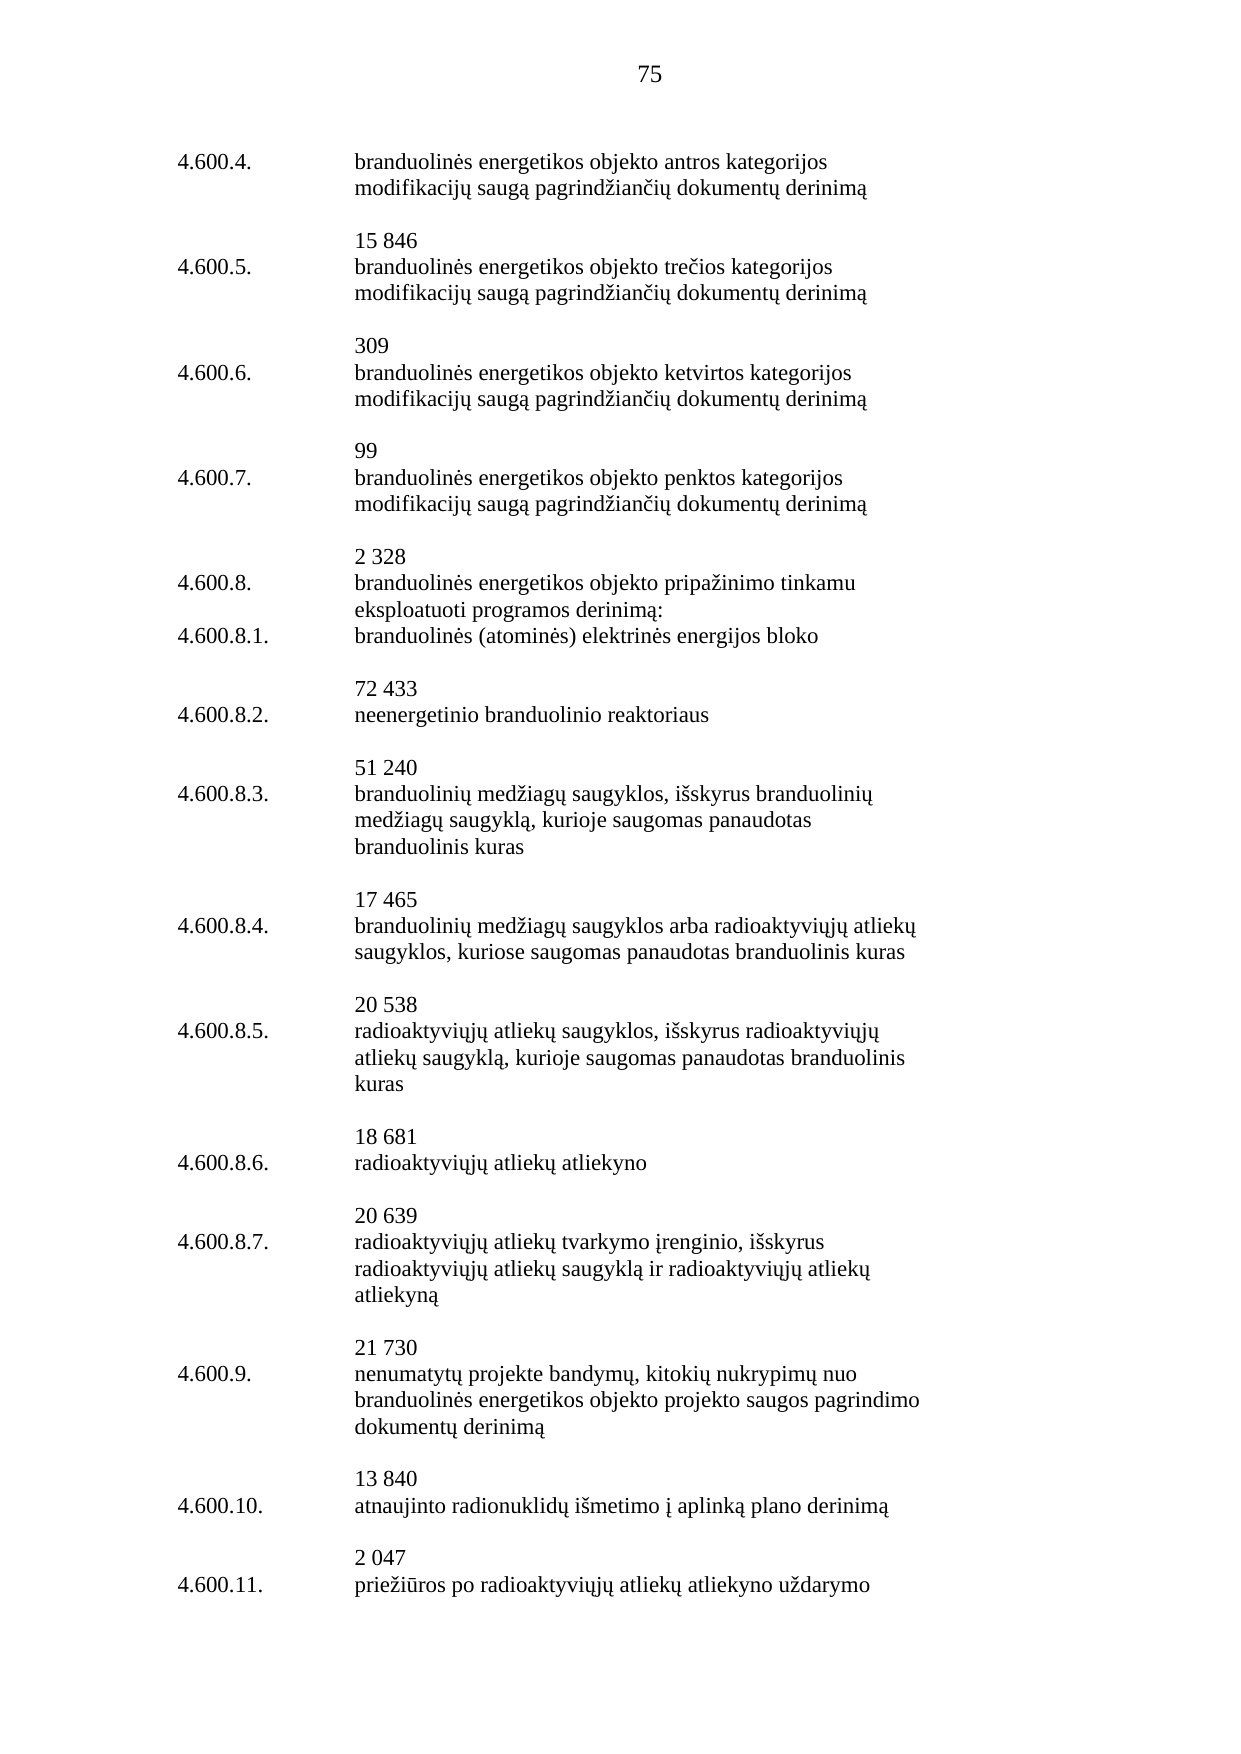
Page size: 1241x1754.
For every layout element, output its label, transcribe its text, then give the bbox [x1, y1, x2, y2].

text modifikacijų saugą pagrindžiančių dokumentų derinimą 2 328 [354, 490, 974, 569]
text atliekų saugyklą, kurioje saugomas panaudotas branduolinis [354, 1044, 974, 1070]
text branduolinės energetikos objekto projekto saugos pagrindimo [354, 1386, 974, 1413]
text 4.600.9. nenumatytų projekte bandymų, kitokių nukrypimų nuo [177, 1360, 974, 1386]
text 4.600.8.5. radioaktyviųjų atliekų saugyklos, išskyrus radioaktyviųjų [177, 1017, 974, 1044]
text 4.600.6. branduolinės energetikos objekto ketvirtos kategorijos [177, 358, 974, 385]
text 4.600.8.2. neenergetinio branduolinio reaktoriaus 51 240 [177, 701, 974, 780]
text saugyklos, kuriose saugomas panaudotas branduolinis kuras 20 538 [354, 938, 974, 1017]
text radioaktyviųjų atliekų saugyklą ir radioaktyviųjų atliekų [354, 1254, 974, 1281]
text modifikacijų saugą pagrindžiančių dokumentų derinimą 309 [354, 279, 974, 358]
text kuras 18 681 [354, 1070, 974, 1149]
text 4.600.8.1. branduolinės (atominės) elektrinės energijos bloko 72 433 [177, 622, 974, 701]
text 4.600.8.7. radioaktyviųjų atliekų tvarkymo įrenginio, išskyrus [177, 1228, 974, 1254]
text 4.600.7. branduolinės energetikos objekto penktos kategorijos [177, 464, 974, 490]
text 4.600.8.3. branduolinių medžiagų saugyklos, išskyrus branduolinių [177, 780, 974, 807]
text 4.600.10. atnaujinto radionuklidų išmetimo į aplinką plano derinimą 2 047 [177, 1492, 974, 1571]
text 4.600.11. priežiūros po radioaktyviųjų atliekų atliekyno uždarymo [177, 1571, 974, 1597]
text dokumentų derinimą 13 840 [354, 1413, 974, 1492]
text medžiagų saugyklą, kurioje saugomas panaudotas [354, 807, 974, 833]
text 4.600.8. branduolinės energetikos objekto pripažinimo tinkamu [177, 569, 974, 596]
text 4.600.8.4. branduolinių medžiagų saugyklos arba radioaktyviųjų atliekų [177, 912, 974, 938]
text 4.600.5. branduolinės energetikos objekto trečios kategorijos [177, 253, 974, 279]
text 4.600.4. branduolinės energetikos objekto antros kategorijos [177, 148, 974, 174]
text atliekyną 21 730 [354, 1281, 974, 1360]
text eksploatuoti programos derinimą: [354, 596, 974, 622]
text modifikacijų saugą pagrindžiančių dokumentų derinimą 99 [354, 385, 974, 464]
text 4.600.8.6. radioaktyviųjų atliekų atliekyno 20 639 [177, 1149, 974, 1228]
text modifikacijų saugą pagrindžiančių dokumentų derinimą 15 846 [354, 174, 974, 253]
text branduolinis kuras 17 465 [354, 833, 974, 912]
